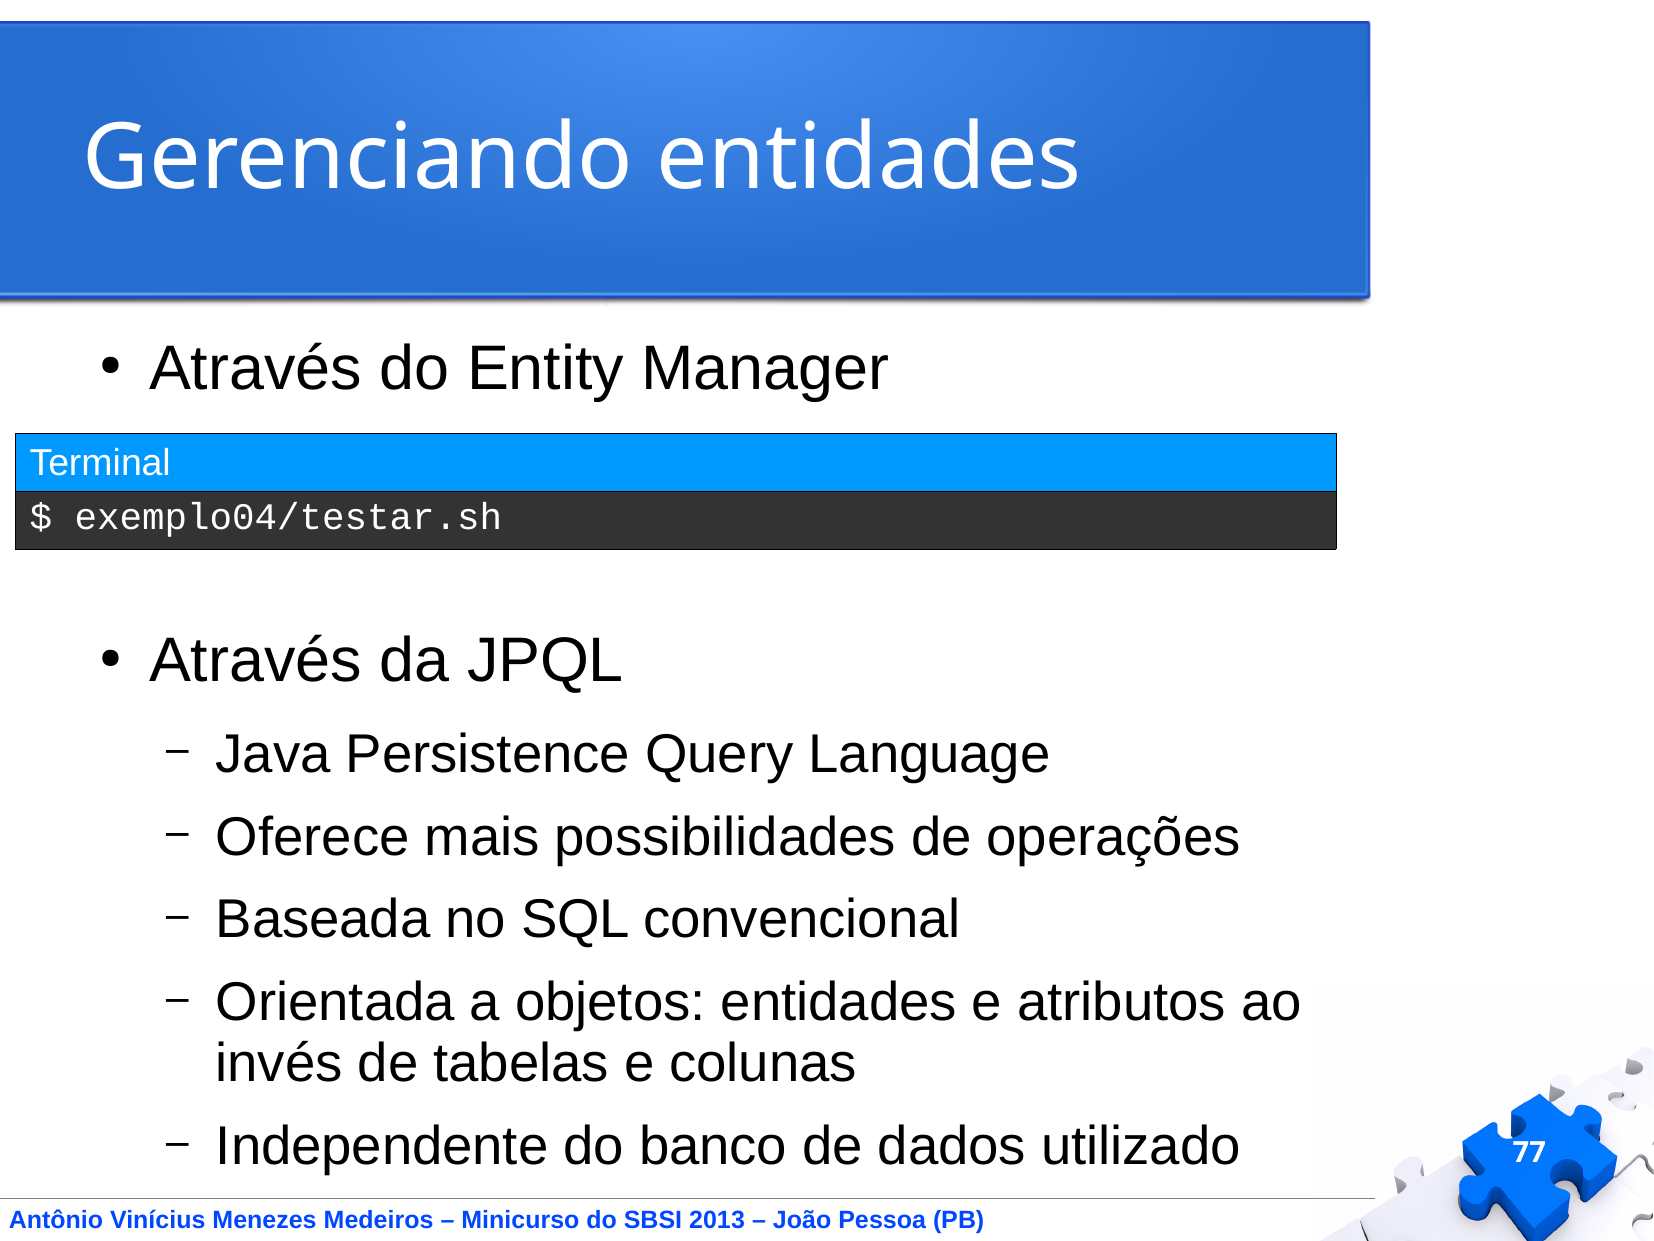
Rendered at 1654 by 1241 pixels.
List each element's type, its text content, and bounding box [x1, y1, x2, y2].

table_header Terminal [16, 434, 1336, 491]
list Através do Entity Manager Através da JPQL Java Persistence Query Language Oferece mais possibilidades de operações Baseada no SQL convencional Orientada a objetos: entidades e atributos ao invés de tabelas e colunas Independente do banco de dados utilizado [82, 332, 1356, 1182]
picture [0, 21, 1375, 307]
title Gerenciando entidades [82, 49, 1323, 257]
picture [1311, 983, 1654, 1241]
table_cell $ exemplo04/testar.sh [16, 492, 1336, 549]
